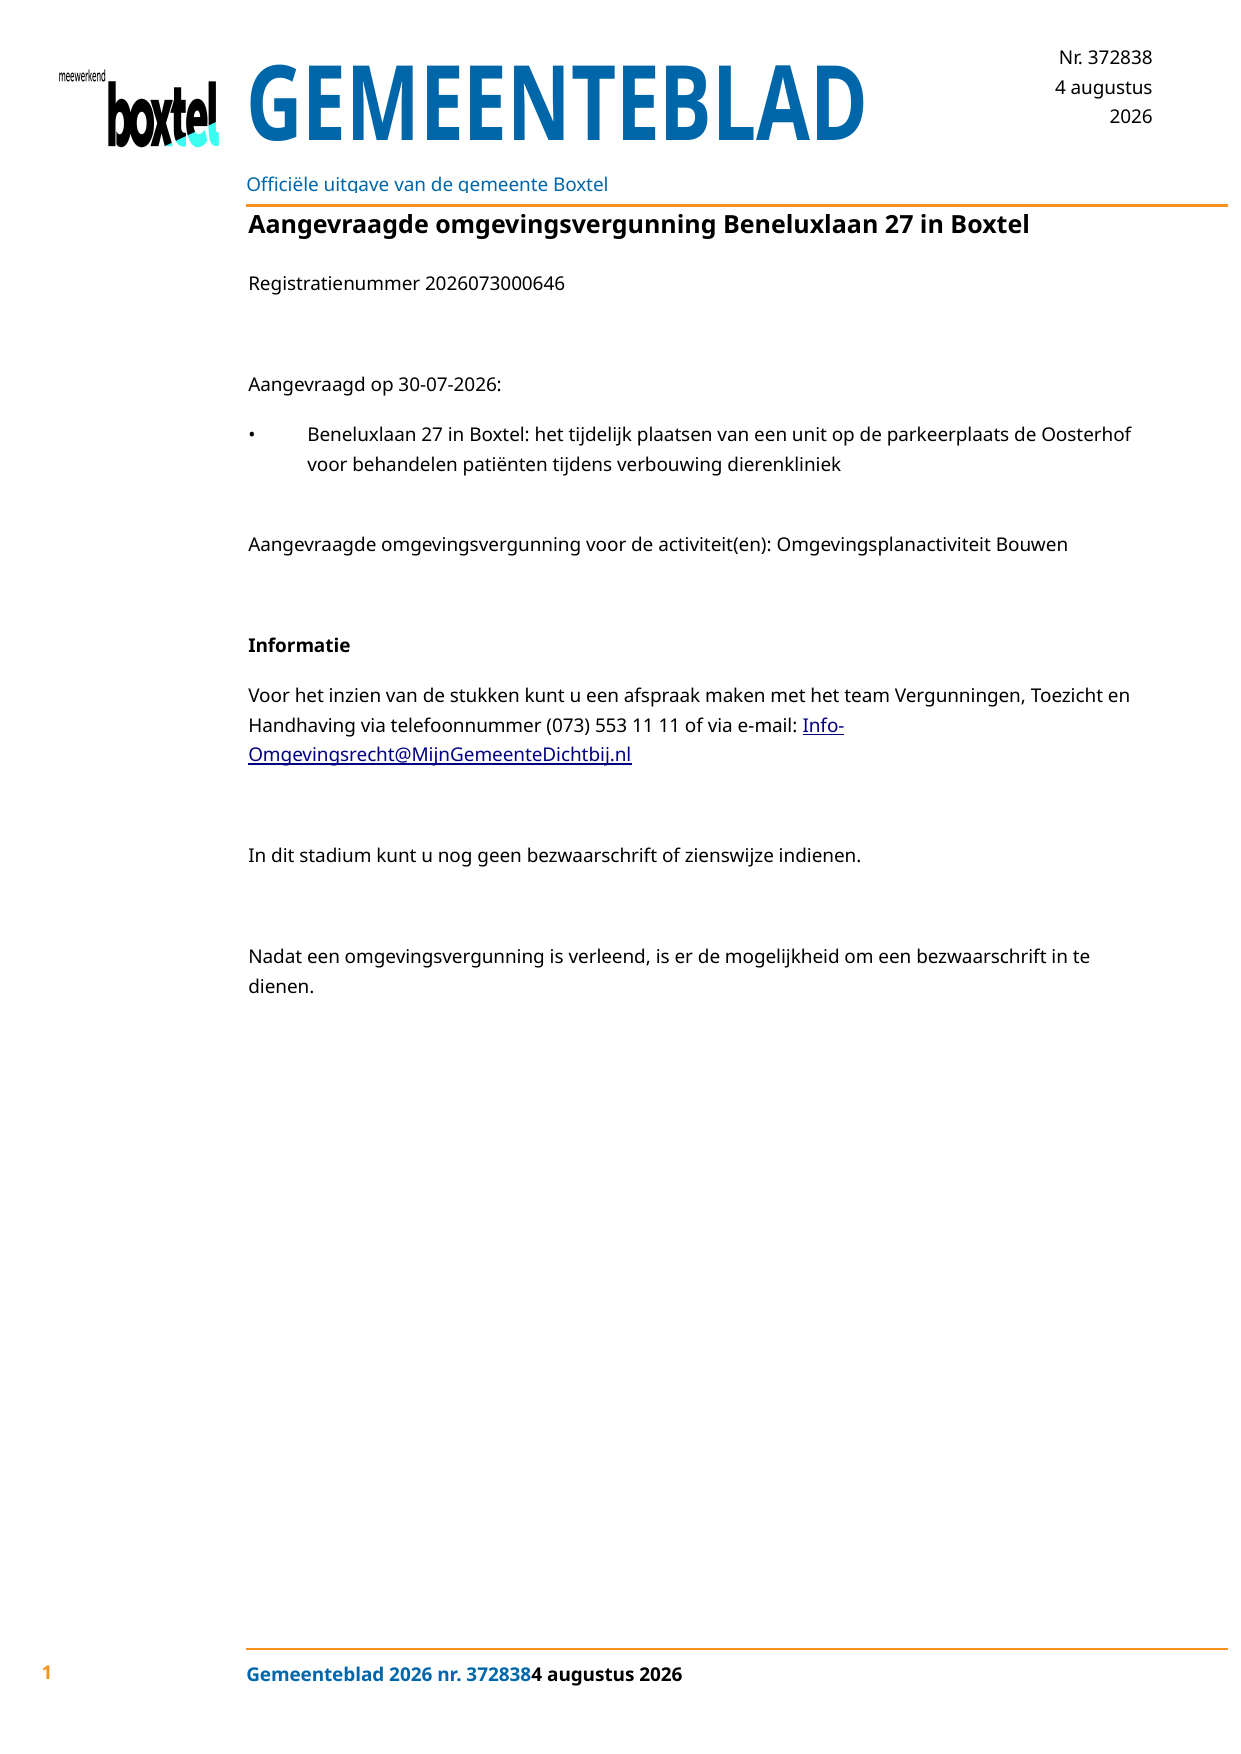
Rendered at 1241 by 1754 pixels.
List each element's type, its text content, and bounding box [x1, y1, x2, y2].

list Beneluxlaan 27 in Boxtel: het tijdelijk plaatsen van een unit op de parkeerplaats de Oosterhof voor behandelen patiënten tijdens verbouwing dierenkliniek [248, 422, 1152, 477]
text Aangevraagd op 30-07-2026: [248, 371, 1152, 397]
text Voor het inzien van de stukken kunt u een afspraak maken met het team Vergunningen, Toezicht en Handhaving via telefoonnummer (073) 553 11 11 of via e-mail: Info-Omgevingsrecht@MijnGemeenteDichtbij.nl [248, 682, 1152, 767]
text Nadat een omgevingsvergunning is verleend, is er de mogelijkheid om een bezwaarschrift in te dienen. [248, 943, 1152, 998]
text Registratienummer 2026073000646 [248, 270, 1152, 296]
text Aangevraagde omgevingsvergunning voor de activiteit(en): Omgevingsplanactiviteit Bouwen [248, 531, 1152, 557]
text Informatie [248, 632, 1152, 658]
text Aangevraagde omgevingsvergunning Beneluxlaan 27 in Boxtel [248, 207, 1152, 241]
picture [41, 47, 231, 172]
text In dit stadium kunt u nog geen bezwaarschrift of zienswijze indienen. [248, 842, 1152, 868]
